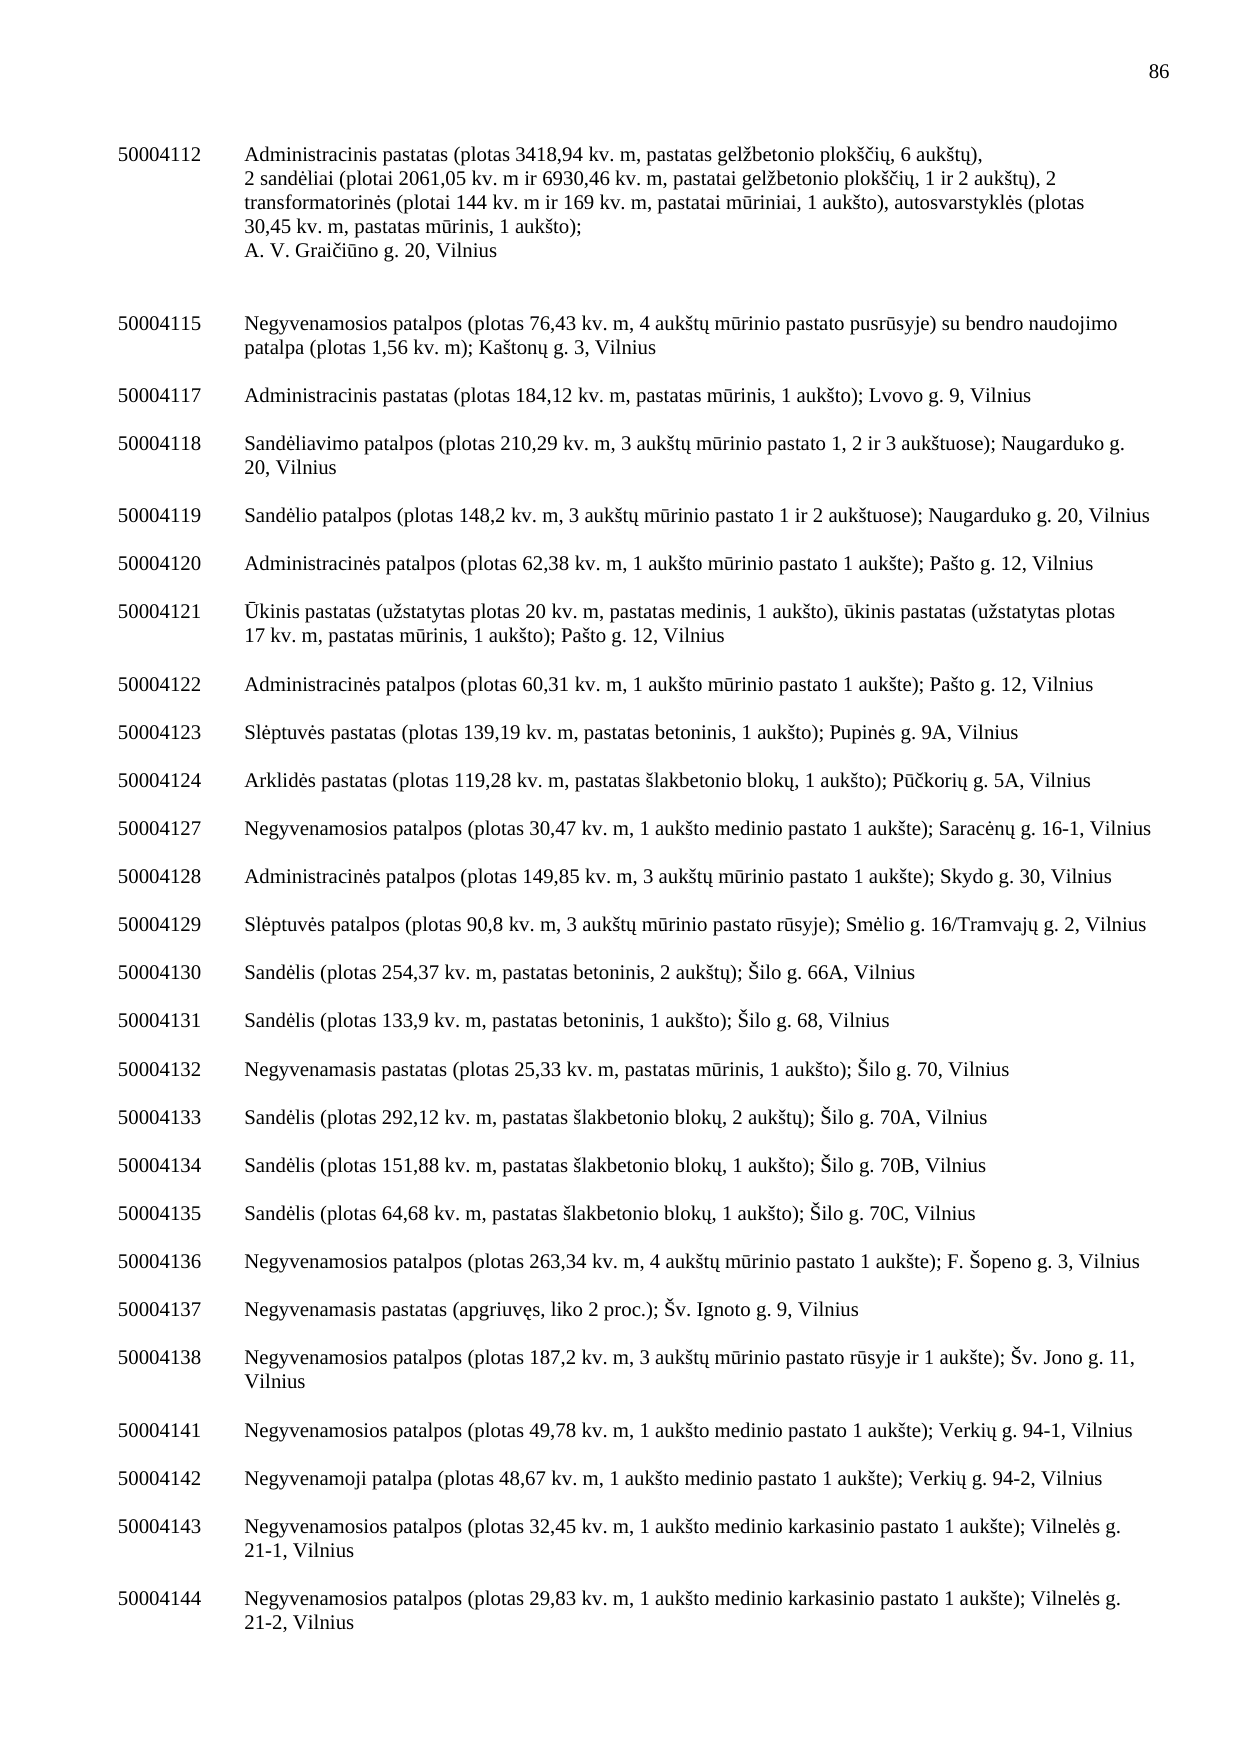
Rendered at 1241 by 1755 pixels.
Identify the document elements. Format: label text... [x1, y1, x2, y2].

table_cell [1207, 551, 1240, 575]
table_cell 50004121 [101, 599, 233, 647]
table_cell [101, 527, 1198, 551]
table_cell [1163, 1009, 1178, 1032]
table_cell [1178, 768, 1192, 792]
table_cell [1163, 1201, 1178, 1225]
table_cell [1178, 1249, 1192, 1273]
table_cell [101, 984, 1198, 1008]
table_cell [1193, 1105, 1198, 1129]
table_cell [1148, 1586, 1163, 1634]
table_cell 50004112 [101, 142, 233, 262]
table_cell [1163, 1297, 1178, 1321]
table_cell [1163, 768, 1178, 792]
table_cell [1198, 1273, 1207, 1297]
table_cell [1207, 599, 1240, 647]
table_cell [101, 1442, 1198, 1466]
table_cell [1207, 672, 1240, 696]
table_cell 50004143 [101, 1514, 233, 1562]
table_cell [1163, 1586, 1178, 1634]
table_cell [1148, 672, 1163, 696]
table_cell [1207, 311, 1240, 359]
table_cell [1198, 359, 1207, 383]
table_cell [1207, 1249, 1240, 1273]
table_cell [1207, 1033, 1240, 1057]
table_cell [1198, 1418, 1207, 1442]
table_cell [1198, 1514, 1207, 1562]
table_cell [1193, 1466, 1198, 1490]
table_cell [1207, 792, 1240, 816]
table_cell [1193, 816, 1198, 840]
table_cell [1178, 1514, 1192, 1562]
table_cell [1198, 720, 1207, 744]
table_cell [101, 1321, 1198, 1345]
table_cell [1207, 1201, 1240, 1225]
table_cell [101, 1273, 1198, 1297]
table_cell [1207, 287, 1240, 311]
table_cell Administracinės patalpos (plotas 149,85 kv. m, 3 aukštų mūrinio pastato 1 aukšte); Skydo g. 30, Vilnius [233, 864, 1148, 888]
table_cell [1207, 1153, 1240, 1177]
table_cell [1193, 142, 1198, 262]
table_cell [1198, 1105, 1207, 1129]
table_cell 50004135 [101, 1201, 233, 1225]
table_cell [1207, 744, 1240, 768]
table_cell [1163, 1466, 1178, 1490]
table_cell [1178, 551, 1192, 575]
table_cell [1207, 1009, 1240, 1032]
table_cell Negyvenamosios patalpos (plotas 263,34 kv. m, 4 aukštų mūrinio pastato 1 aukšte); F. Šopeno g. 3, Vilnius [233, 1249, 1178, 1273]
table_cell 50004123 [101, 720, 233, 744]
table_cell [1178, 720, 1192, 744]
table_cell 50004115 [101, 311, 233, 359]
table_cell [101, 1490, 1198, 1514]
table_cell [1193, 720, 1198, 744]
table_cell [1148, 551, 1163, 575]
table_cell [1163, 720, 1178, 744]
table_cell [1207, 407, 1240, 431]
table_cell [1207, 142, 1240, 262]
table_cell [1148, 1009, 1163, 1032]
table_cell [1178, 599, 1192, 647]
table_cell [1163, 383, 1178, 407]
table_cell [101, 575, 1198, 599]
table_cell [1163, 1105, 1178, 1129]
table_cell [101, 118, 1198, 142]
table_cell Administracinis pastatas (plotas 184,12 kv. m, pastatas mūrinis, 1 aukšto); Lvovo g. 9, Vilnius [233, 383, 1148, 407]
table_cell [1198, 407, 1207, 431]
table_cell [1198, 1586, 1207, 1634]
table_cell [1163, 1345, 1178, 1393]
table_cell [1193, 1514, 1198, 1562]
table_cell [1163, 1153, 1178, 1177]
table_cell [1148, 1057, 1163, 1081]
table_cell [1193, 1201, 1198, 1225]
table_cell Negyvenamosios patalpos (plotas 32,45 kv. m, 1 aukšto medinio karkasinio pastato 1 aukšte); Vilnelės g. 21-1, Vilnius [233, 1514, 1148, 1562]
table_cell [1198, 1081, 1207, 1105]
table_cell [101, 287, 1198, 311]
table_cell 50004130 [101, 960, 233, 984]
table_cell [1148, 142, 1163, 262]
table_cell [1178, 1153, 1192, 1177]
table_cell [1198, 648, 1207, 672]
table_cell 50004128 [101, 864, 233, 888]
table_cell [1148, 768, 1163, 792]
table_cell [1163, 864, 1178, 888]
table_cell 50004117 [101, 383, 233, 407]
table_cell [1193, 431, 1198, 479]
table_cell [1193, 1297, 1198, 1321]
table_cell [1148, 1105, 1163, 1129]
table_cell [101, 840, 1198, 864]
table_cell [1178, 1057, 1192, 1081]
table_cell [1178, 311, 1192, 359]
table_cell [1198, 1201, 1207, 1225]
table_cell [1198, 696, 1207, 720]
table_cell 50004118 [101, 431, 233, 479]
table_cell [1178, 1105, 1192, 1129]
table_cell [1207, 359, 1240, 383]
table_cell [1207, 1418, 1240, 1442]
table_cell 50004129 [101, 912, 233, 936]
table_cell [1207, 1129, 1240, 1153]
table_cell 50004142 [101, 1466, 233, 1490]
table_cell [1193, 960, 1198, 984]
table_cell 50004134 [101, 1153, 233, 1177]
table_cell [1198, 551, 1207, 575]
table_cell [1193, 311, 1198, 359]
table_cell [1198, 888, 1207, 912]
table_cell [1198, 816, 1207, 840]
table_cell [1193, 503, 1198, 527]
table_cell [1207, 1081, 1240, 1105]
table_cell [101, 696, 1198, 720]
table_cell Slėptuvės pastatas (plotas 139,19 kv. m, pastatas betoninis, 1 aukšto); Pupinės g. 9A, Vilnius [233, 720, 1148, 744]
table_cell [1193, 1153, 1198, 1177]
table_cell [1198, 287, 1207, 311]
table_cell [101, 1562, 1198, 1586]
table_cell [1178, 672, 1192, 696]
table_cell [1207, 1586, 1240, 1634]
table_cell [1198, 864, 1207, 888]
table_cell 50004133 [101, 1105, 233, 1129]
table_cell [1207, 1321, 1240, 1345]
table_cell 50004122 [101, 672, 233, 696]
table_cell 50004120 [101, 551, 233, 575]
table_cell [1198, 1129, 1207, 1153]
table_cell [1198, 984, 1207, 1008]
table_cell Arklidės pastatas (plotas 119,28 kv. m, pastatas šlakbetonio blokų, 1 aukšto); Pūčkorių g. 5A, Vilnius [233, 768, 1148, 792]
table_cell [1198, 599, 1207, 647]
table_cell 50004119 [101, 503, 233, 527]
table_cell [1193, 383, 1198, 407]
table_cell [1178, 1297, 1192, 1321]
table_cell [1207, 1177, 1240, 1201]
table_cell Sandėlis (plotas 133,9 kv. m, pastatas betoninis, 1 aukšto); Šilo g. 68, Vilnius [233, 1009, 1148, 1032]
table_cell [1198, 1153, 1207, 1177]
table_cell [1198, 840, 1207, 864]
table_cell [1193, 1057, 1198, 1081]
table_cell [101, 1033, 1198, 1057]
table_cell [1193, 551, 1198, 575]
table_cell [1198, 1009, 1207, 1032]
table_cell [1198, 1177, 1207, 1201]
table_cell Administracinis pastatas (plotas 3418,94 kv. m, pastatas gelžbetonio plokščių, 6 aukštų), 2 sandėliai (plotai 2061,05 kv. m ir 6930,46 kv. m, pastatai gelžbetonio plokščių, 1 ir 2 aukštų), 2 transformatorinės (plotai 144 kv. m ir 169 kv. m, pastatai mūriniai, 1 aukšto), autosvarstyklės (plotas 30,45 kv. m, pastatas mūrinis, 1 aukšto); A. V. Graičiūno g. 20, Vilnius [233, 142, 1148, 262]
table_cell [1198, 1490, 1207, 1514]
table_cell [1198, 1057, 1207, 1081]
table_cell [101, 888, 1198, 912]
table_cell [1178, 1466, 1192, 1490]
table_cell [1193, 912, 1198, 936]
table_cell [1193, 672, 1198, 696]
table_cell [1198, 936, 1207, 960]
table_cell [1207, 648, 1240, 672]
table_cell [1193, 1345, 1198, 1393]
table_cell [1198, 479, 1207, 503]
table_cell [101, 359, 1198, 383]
table_cell [1198, 118, 1207, 142]
table_cell [101, 407, 1198, 431]
table_cell [1193, 1009, 1198, 1032]
table_cell [101, 1081, 1198, 1105]
table_cell [1148, 960, 1163, 984]
table_cell [1148, 720, 1163, 744]
table_cell [1198, 1297, 1207, 1321]
table_cell [1193, 1418, 1198, 1442]
table_cell [1207, 575, 1240, 599]
table_cell [1198, 744, 1207, 768]
table_cell [1207, 984, 1240, 1008]
table_cell [1178, 142, 1192, 262]
table_cell [1207, 431, 1240, 479]
table_cell [1148, 1514, 1163, 1562]
table_cell [1198, 1466, 1207, 1490]
table_cell [1198, 1321, 1207, 1345]
table_cell [1198, 672, 1207, 696]
table_cell [1198, 1394, 1207, 1417]
table_cell Negyvenamosios patalpos (plotas 76,43 kv. m, 4 aukštų mūrinio pastato pusrūsyje) su bendro naudojimo patalpa (plotas 1,56 kv. m); Kaštonų g. 3, Vilnius [233, 311, 1148, 359]
table_cell [101, 1394, 1198, 1417]
table_cell [1207, 912, 1240, 936]
table_cell [1207, 1442, 1240, 1466]
table_cell [1163, 431, 1178, 479]
table_cell [101, 1634, 1198, 1658]
table_cell [1148, 599, 1163, 647]
table_cell Negyvenamasis pastatas (apgriuvęs, liko 2 proc.); Šv. Ignoto g. 9, Vilnius [233, 1297, 1148, 1321]
table_cell [1148, 1297, 1163, 1321]
table_cell [1163, 960, 1178, 984]
table_cell [1178, 960, 1192, 984]
table_cell [1163, 1514, 1178, 1562]
table_cell 50004144 [101, 1586, 233, 1634]
table_cell 50004131 [101, 1009, 233, 1032]
table_cell [1148, 311, 1163, 359]
table_cell [1193, 864, 1198, 888]
table_cell Sandėlis (plotas 292,12 kv. m, pastatas šlakbetonio blokų, 2 aukštų); Šilo g. 70A, Vilnius [233, 1105, 1148, 1129]
table_cell 50004141 [101, 1418, 233, 1442]
table_cell [1207, 1345, 1240, 1393]
table_cell [101, 1129, 1198, 1153]
table_cell [101, 744, 1198, 768]
table_cell [1148, 1153, 1163, 1177]
table_cell Ūkinis pastatas (užstatytas plotas 20 kv. m, pastatas medinis, 1 aukšto), ūkinis pastatas (užstatytas plotas 17 kv. m, pastatas mūrinis, 1 aukšto); Pašto g. 12, Vilnius [233, 599, 1148, 647]
table_cell [1207, 263, 1240, 287]
table_cell [1207, 840, 1240, 864]
table_cell [1148, 1201, 1163, 1225]
table_cell [1148, 1466, 1163, 1490]
table_cell [1198, 1562, 1207, 1586]
table_cell Sandėlis (plotas 64,68 kv. m, pastatas šlakbetonio blokų, 1 aukšto); Šilo g. 70C, Vilnius [233, 1201, 1148, 1225]
table_cell Negyvenamosios patalpos (plotas 29,83 kv. m, 1 aukšto medinio karkasinio pastato 1 aukšte); Vilnelės g. 21-2, Vilnius [233, 1586, 1148, 1634]
table_cell [1193, 768, 1198, 792]
table_cell [1207, 1105, 1240, 1129]
table_cell [1198, 383, 1207, 407]
table_cell [1148, 383, 1163, 407]
table_cell Administracinės patalpos (plotas 60,31 kv. m, 1 aukšto mūrinio pastato 1 aukšte); Pašto g. 12, Vilnius [233, 672, 1148, 696]
table_cell Negyvenamosios patalpos (plotas 187,2 kv. m, 3 aukštų mūrinio pastato rūsyje ir 1 aukšte); Šv. Jono g. 11, Vilnius [233, 1345, 1148, 1393]
table_cell [1198, 1249, 1207, 1273]
table_cell [1163, 672, 1178, 696]
table_cell [1198, 960, 1207, 984]
table_cell [1178, 1418, 1192, 1442]
table_cell [1207, 1394, 1240, 1417]
table_cell [1198, 768, 1207, 792]
table_cell 50004138 [101, 1345, 233, 1393]
table_cell [1163, 1057, 1178, 1081]
table_cell [1207, 936, 1240, 960]
table_cell [101, 648, 1198, 672]
table_cell [1207, 383, 1240, 407]
table_cell [101, 1225, 1198, 1249]
table_cell [1198, 311, 1207, 359]
table_cell [1178, 431, 1192, 479]
table_cell [1207, 1273, 1240, 1297]
table_cell [1178, 1201, 1192, 1225]
table_cell [1178, 1345, 1192, 1393]
table_cell [1207, 118, 1240, 142]
table_cell [1207, 888, 1240, 912]
table_cell [1207, 816, 1240, 840]
table_cell [1198, 1225, 1207, 1249]
table_cell [1198, 1345, 1207, 1393]
table_cell [101, 936, 1198, 960]
table_cell [1207, 768, 1240, 792]
table_cell Sandėlis (plotas 151,88 kv. m, pastatas šlakbetonio blokų, 1 aukšto); Šilo g. 70B, Vilnius [233, 1153, 1148, 1177]
table_cell [1198, 503, 1207, 527]
table_cell [1178, 1009, 1192, 1032]
table_cell [1207, 1562, 1240, 1586]
table_cell [101, 792, 1198, 816]
table_cell [1148, 864, 1163, 888]
table_cell [1198, 142, 1207, 262]
table_cell [1198, 263, 1207, 287]
table_cell [1207, 1057, 1240, 1081]
table_cell Sandėlis (plotas 254,37 kv. m, pastatas betoninis, 2 aukštų); Šilo g. 66A, Vilnius [233, 960, 1148, 984]
table_cell [1148, 1345, 1163, 1393]
table_cell [1207, 1634, 1240, 1658]
table_cell Sandėliavimo patalpos (plotas 210,29 kv. m, 3 aukštų mūrinio pastato 1, 2 ir 3 aukštuose); Naugarduko g. 20, Vilnius [233, 431, 1148, 479]
table_cell 50004124 [101, 768, 233, 792]
table_cell [1178, 383, 1192, 407]
table_cell [101, 479, 1198, 503]
table_cell [1198, 792, 1207, 816]
table_cell [1207, 1466, 1240, 1490]
table_cell [1207, 720, 1240, 744]
table_cell [1178, 1586, 1192, 1634]
table_cell Slėptuvės patalpos (plotas 90,8 kv. m, 3 aukštų mūrinio pastato rūsyje); Smėlio g. 16/Tramvajų g. 2, Vilnius [233, 912, 1178, 936]
table_cell [1148, 431, 1163, 479]
table_cell [1207, 527, 1240, 551]
table_cell [1163, 311, 1178, 359]
table_cell [1178, 912, 1192, 936]
table_cell [1207, 1225, 1240, 1249]
table_cell [1163, 551, 1178, 575]
table_cell [1207, 960, 1240, 984]
table_cell Negyvenamoji patalpa (plotas 48,67 kv. m, 1 aukšto medinio pastato 1 aukšte); Verkių g. 94-2, Vilnius [233, 1466, 1148, 1490]
table_cell [1193, 1249, 1198, 1273]
table_cell 50004127 [101, 816, 233, 840]
table_cell Negyvenamasis pastatas (plotas 25,33 kv. m, pastatas mūrinis, 1 aukšto); Šilo g. 70, Vilnius [233, 1057, 1148, 1081]
table_cell Negyvenamosios patalpos (plotas 30,47 kv. m, 1 aukšto medinio pastato 1 aukšte); Saracėnų g. 16-1, Vilnius [233, 816, 1192, 840]
table_cell [1163, 142, 1178, 262]
table_cell [1198, 431, 1207, 479]
table_cell [1163, 599, 1178, 647]
table_cell [1198, 1442, 1207, 1466]
table_cell 50004137 [101, 1297, 233, 1321]
table_cell [1207, 1514, 1240, 1562]
table_cell [1207, 479, 1240, 503]
table_cell [1207, 696, 1240, 720]
table_cell [101, 1177, 1198, 1201]
table_cell [1198, 1634, 1207, 1658]
table_cell [1198, 1033, 1207, 1057]
table_cell [1207, 503, 1240, 527]
table_cell [1193, 1586, 1198, 1634]
table_cell [1198, 575, 1207, 599]
table_cell Negyvenamosios patalpos (plotas 49,78 kv. m, 1 aukšto medinio pastato 1 aukšte); Verkių g. 94-1, Vilnius [233, 1418, 1178, 1442]
table_cell [1198, 527, 1207, 551]
table_cell [1207, 864, 1240, 888]
table_cell [1207, 1490, 1240, 1514]
table_cell [1198, 912, 1207, 936]
table_cell [101, 263, 1198, 287]
table_cell 50004136 [101, 1249, 233, 1273]
table_cell Administracinės patalpos (plotas 62,38 kv. m, 1 aukšto mūrinio pastato 1 aukšte); Pašto g. 12, Vilnius [233, 551, 1148, 575]
table_cell 50004132 [101, 1057, 233, 1081]
table_cell [1193, 599, 1198, 647]
table_cell Sandėlio patalpos (plotas 148,2 kv. m, 3 aukštų mūrinio pastato 1 ir 2 aukštuose); Naugarduko g. 20, Vilnius [233, 503, 1192, 527]
table_cell [1178, 864, 1192, 888]
table_cell [1207, 1297, 1240, 1321]
